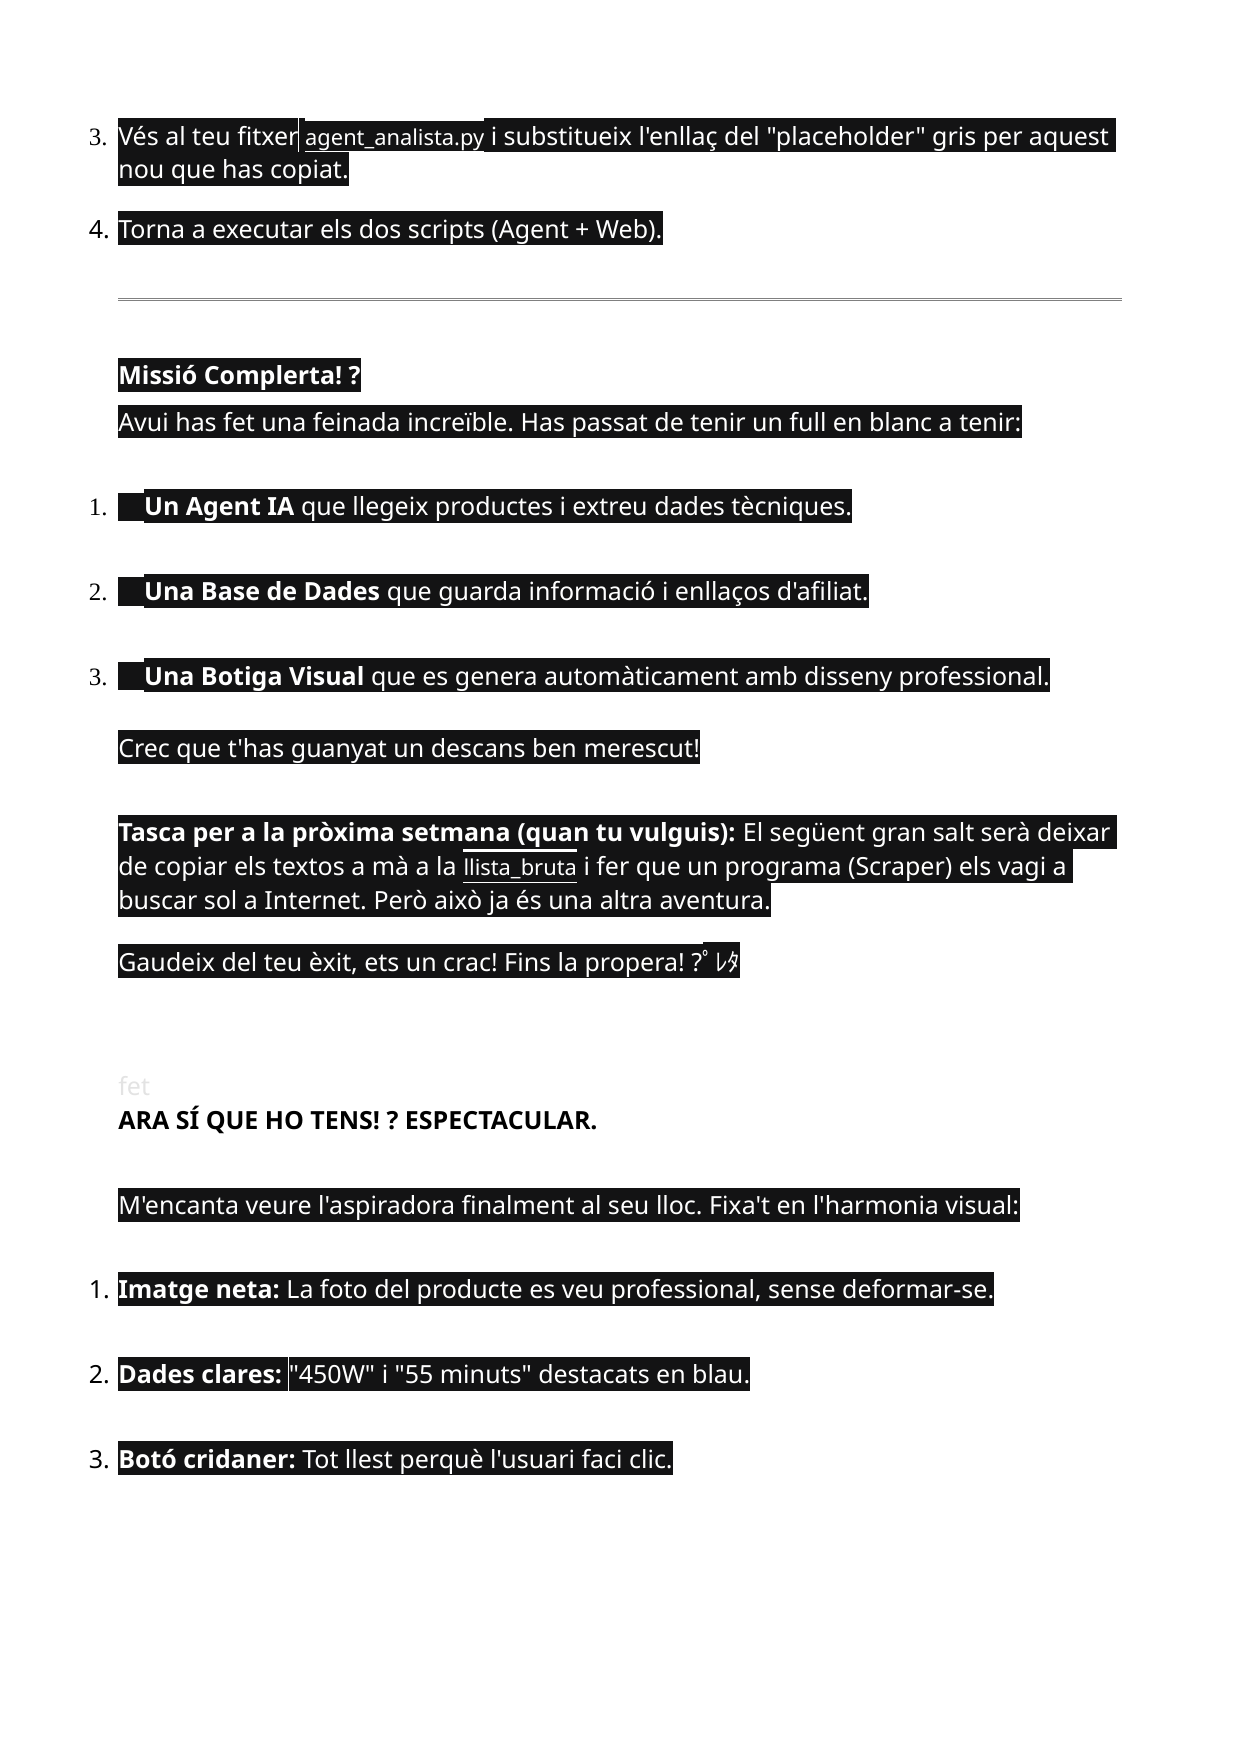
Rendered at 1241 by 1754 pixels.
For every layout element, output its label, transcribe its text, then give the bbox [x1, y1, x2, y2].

text Gaudeix del teu èxit, ets un crac! Fins la propera! ?￰ﾟﾚﾀ [118, 942, 1122, 978]
text Tasca per a la pròxima setmana (quan tu vulguis): El següent gran salt serà deixar de copiar els textos a mà a la llista_bruta i fer que un programa (Scraper) els vagi a buscar sol a Internet. Però això ja és una altra aventura. [118, 815, 1122, 917]
list Imatge neta: La foto del producte es veu professional, sense deformar-se. [118, 1272, 1122, 1306]
text fet [118, 1059, 1122, 1103]
text Avui has fet una feinada increïble. Has passat de tenir un full en blanc a tenir: [118, 404, 1122, 438]
list Vés al teu fitxer agent_analista.py i substitueix l'enllaç del "placeholder" gris per aquest nou que has copiat. [118, 118, 1122, 186]
list ✅ Una Base de Dades que guarda informació i enllaços d'afiliat. [118, 574, 1122, 608]
text Crec que t'has guanyat un descans ben merescut! [118, 730, 1122, 764]
subtitle Missió Complerta! ? [118, 354, 1122, 392]
list Dades clares: "450W" i "55 minuts" destacats en blau. [118, 1357, 1122, 1391]
list Torna a executar els dos scripts (Agent + Web). [118, 211, 1122, 245]
text M'encanta veure l'aspiradora finalment al seu lloc. Fixa't en l'harmonia visual: [118, 1188, 1122, 1222]
list ✅ Un Agent IA que llegeix productes i extreu dades tècniques. [118, 489, 1122, 523]
text ARA SÍ QUE HO TENS! ? ESPECTACULAR. [118, 1103, 1122, 1137]
list ✅ Una Botiga Visual que es genera automàticament amb disseny professional. [118, 658, 1122, 692]
list Botó cridaner: Tot llest perquè l'usuari faci clic. [118, 1441, 1122, 1475]
